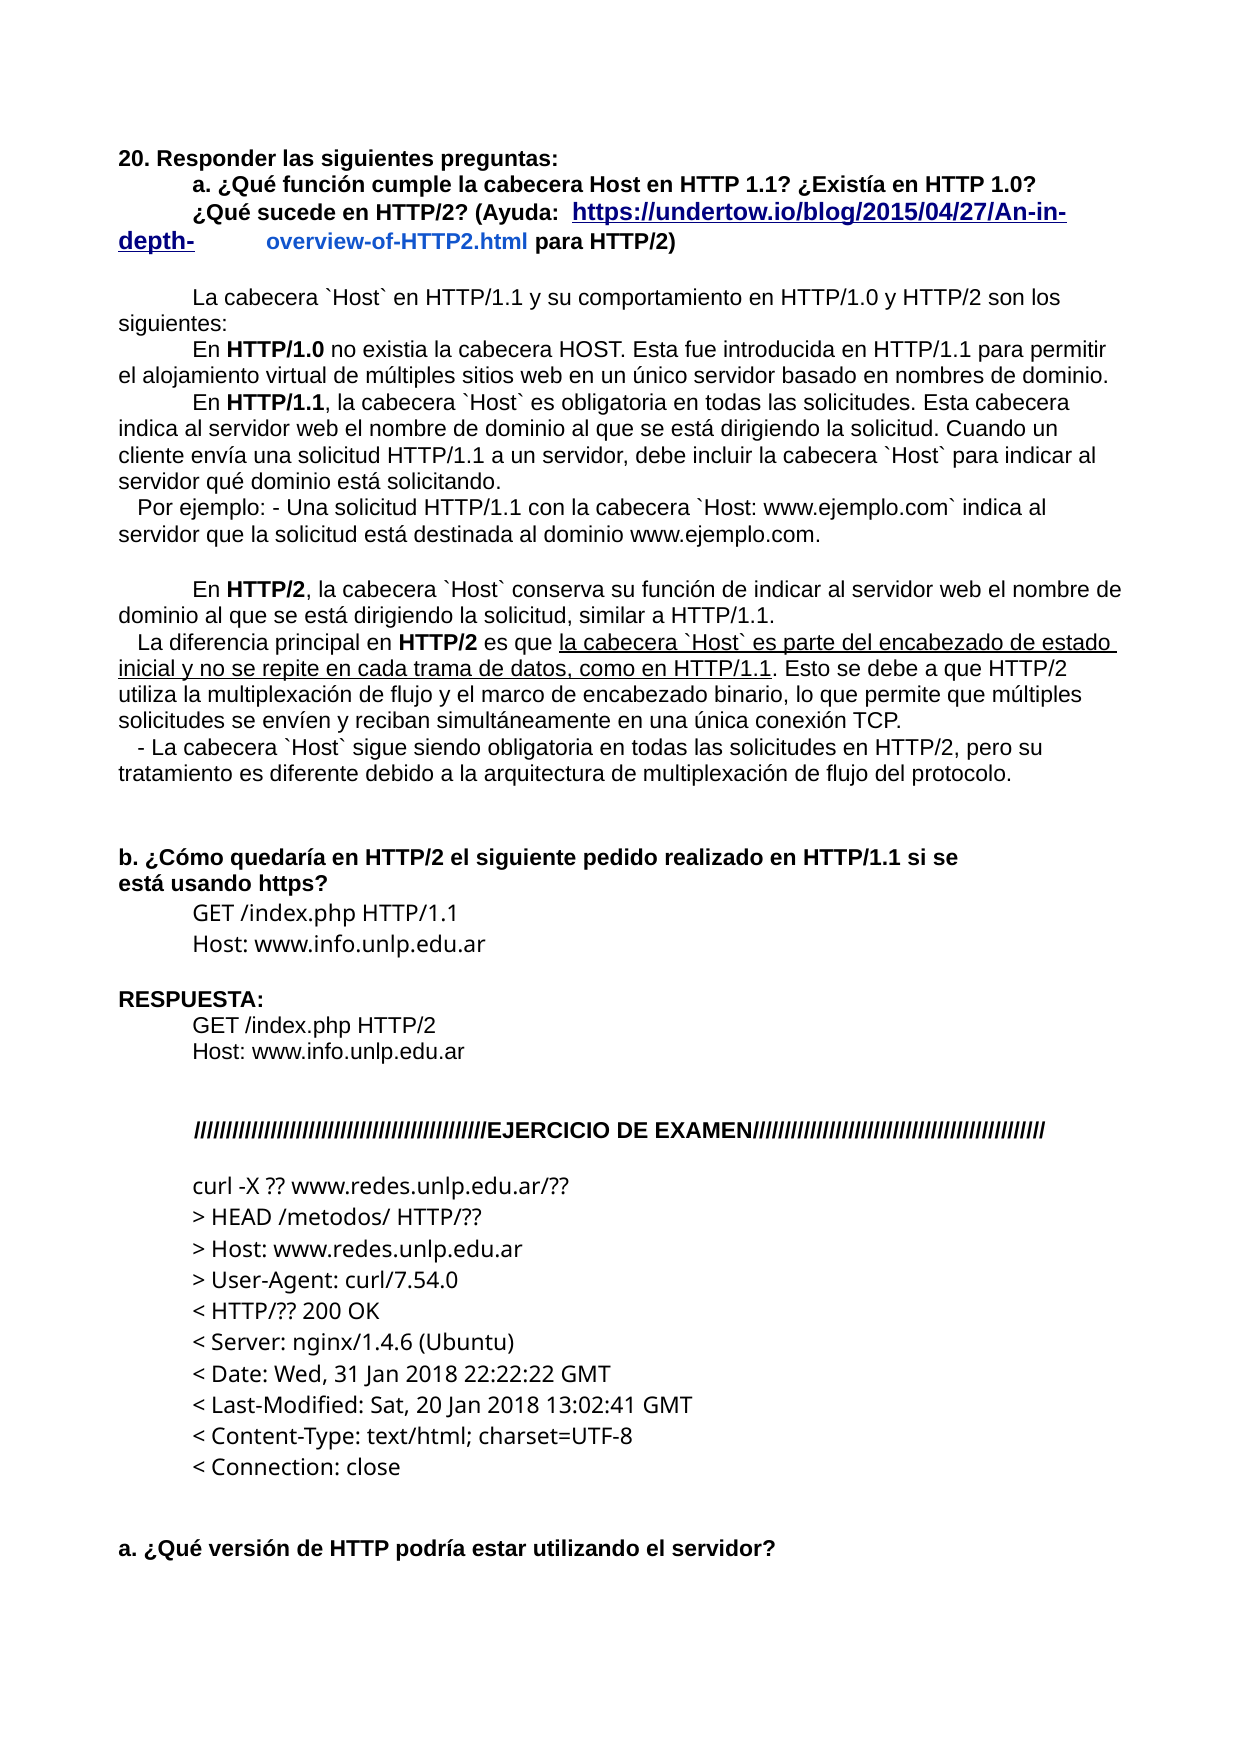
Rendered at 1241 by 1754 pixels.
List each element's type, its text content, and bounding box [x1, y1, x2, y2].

text > User-Agent: curl/7.54.0 [118, 1264, 1122, 1295]
text a. ¿Qué función cumple la cabecera Host en HTTP 1.1? ¿Existía en HTTP 1.0? [118, 171, 1122, 197]
text < Server: nginx/1.4.6 (Ubuntu) [118, 1326, 1122, 1358]
text a. ¿Qué versión de HTTP podría estar utilizando el servidor? [118, 1535, 1122, 1562]
text ¿Qué sucede en HTTP/2? (Ayuda: https://undertow.io/blog/2015/04/27/An-in-depth- overview-of-HTTP2.html para HTTP/2) [118, 197, 1122, 255]
text En HTTP/1.0 no existia la cabecera HOST. Esta fue introducida en HTTP/1.1 para permitir el alojamiento virtual de múltiples sitios web en un único servidor basado en nombres de dominio. [118, 336, 1122, 389]
text < Date: Wed, 31 Jan 2018 22:22:22 GMT [118, 1358, 1122, 1389]
text b. ¿Cómo quedaría en HTTP/2 el siguiente pedido realizado en HTTP/1.1 si se [118, 844, 1122, 870]
text Por ejemplo: - Una solicitud HTTP/1.1 con la cabecera `Host: www.ejemplo.com` indica al servidor que la solicitud está destinada al dominio www.ejemplo.com. [118, 494, 1122, 547]
text - La cabecera `Host` sigue siendo obligatoria en todas las solicitudes en HTTP/2, pero su tratamiento es diferente debido a la arquitectura de multiplexación de flujo del protocolo. [118, 734, 1122, 787]
text La diferencia principal en HTTP/2 es que la cabecera `Host` es parte del encabezado de estado inicial y no se repite en cada trama de datos, como en HTTP/1.1. Esto se debe a que HTTP/2 utiliza la multiplexación de flujo y el marco de encabezado binario, lo que permite que múltiples solicitudes se envíen y reciban simultáneamente en una única conexión TCP. [118, 628, 1122, 734]
text > HEAD /metodos/ HTTP/?? [118, 1201, 1122, 1233]
text > Host: www.redes.unlp.edu.ar [118, 1233, 1122, 1264]
text curl -X ?? www.redes.unlp.edu.ar/?? [118, 1170, 1122, 1201]
text Host: www.info.unlp.edu.ar [118, 1038, 1122, 1065]
text Host: www.info.unlp.edu.ar [118, 928, 1122, 959]
text 20. Responder las siguientes preguntas: [118, 144, 1122, 171]
text < HTTP/?? 200 OK [118, 1295, 1122, 1326]
text < Last-Modified: Sat, 20 Jan 2018 13:02:41 GMT [118, 1389, 1122, 1420]
text La cabecera `Host` en HTTP/1.1 y su comportamiento en HTTP/1.0 y HTTP/2 son los siguientes: [118, 283, 1122, 336]
text //////////////////////////////////////////////EJERCICIO DE EXAMEN////////////////////////////////////////////// [118, 1117, 1122, 1144]
text En HTTP/2, la cabecera `Host` conserva su función de indicar al servidor web el nombre de dominio al que se está dirigiendo la solicitud, similar a HTTP/1.1. [118, 576, 1122, 628]
text En HTTP/1.1, la cabecera `Host` es obligatoria en todas las solicitudes. Esta cabecera indica al servidor web el nombre de dominio al que se está dirigiendo la solicitud. Cuando un cliente envía una solicitud HTTP/1.1 a un servidor, debe incluir la cabecera `Host` para indicar al servidor qué dominio está solicitando. [118, 389, 1122, 494]
text < Content-Type: text/html; charset=UTF-8 [118, 1420, 1122, 1451]
text GET /index.php HTTP/1.1 [118, 897, 1122, 928]
text está usando https? [118, 870, 1122, 897]
text RESPUESTA: GET /index.php HTTP/2 [118, 986, 1122, 1038]
text < Connection: close [118, 1451, 1122, 1483]
